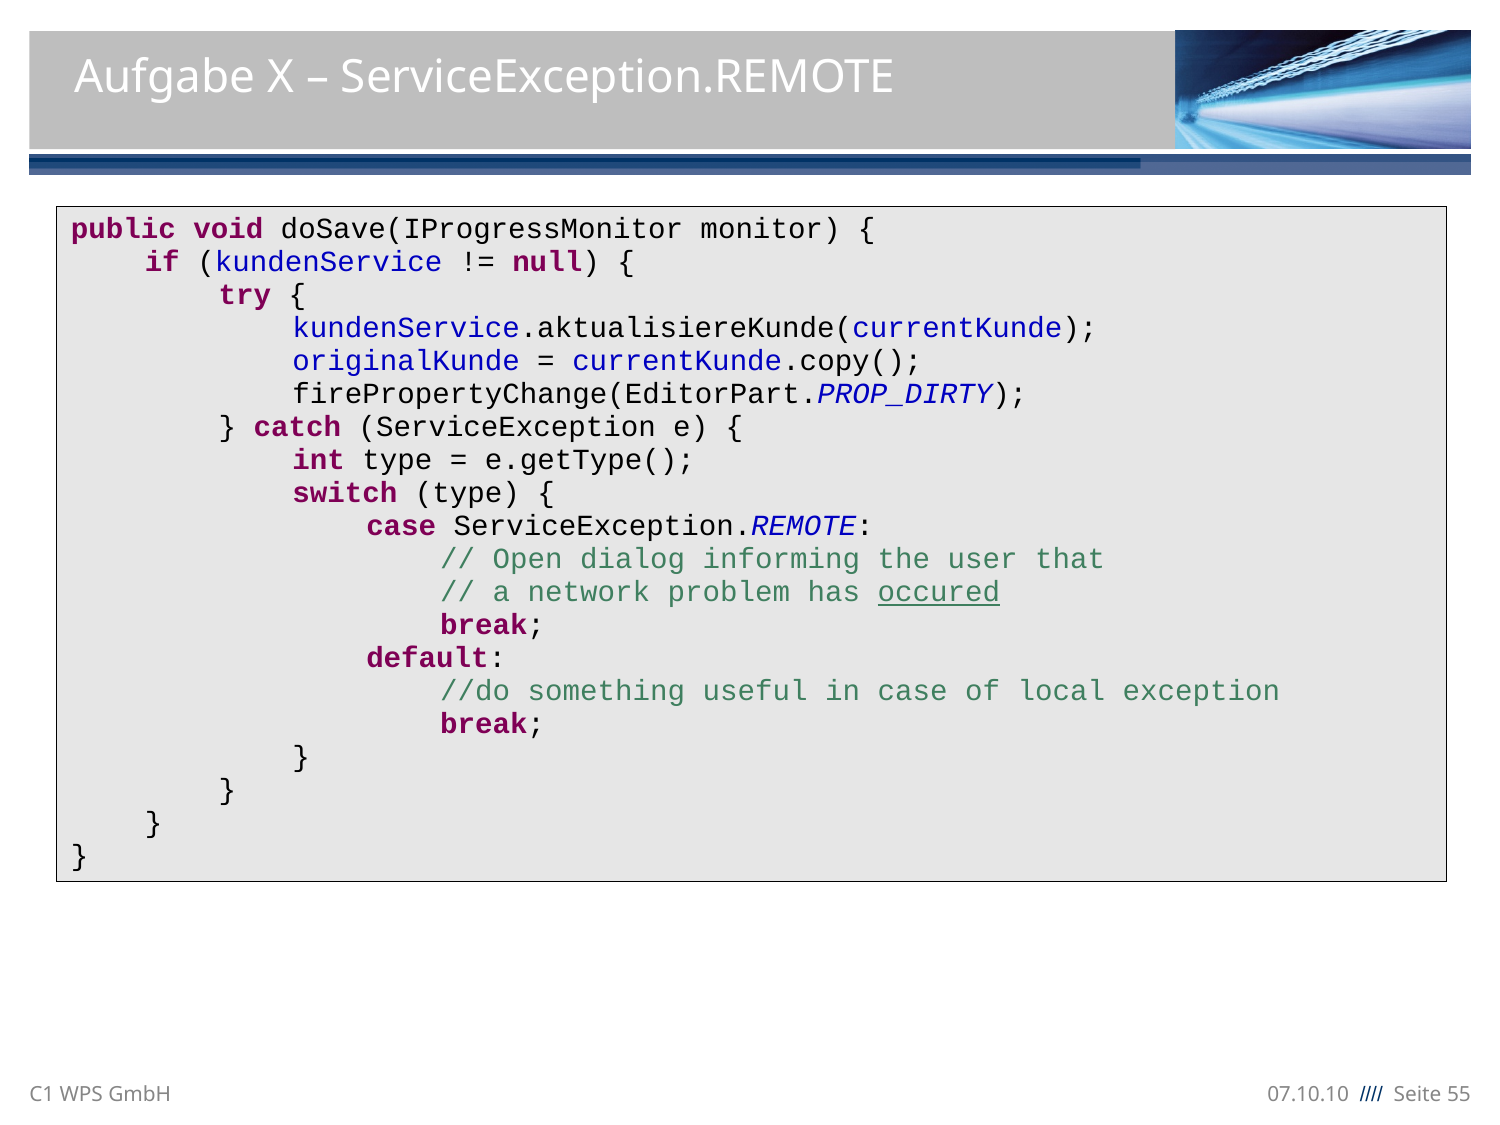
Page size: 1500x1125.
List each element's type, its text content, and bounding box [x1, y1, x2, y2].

text_box public void doSave(IProgressMonitor monitor) { if (kundenService != null) { try { kundenService.aktualisiereKunde(currentKunde); originalKunde = currentKunde.copy(); firePropertyChange(EditorPart.PROP_DIRTY); } catch (ServiceException e) { int type = e.getType(); switch (type) { case ServiceException.REMOTE: // Open dialog informing the user that // a network problem has occured break; default: //do something useful in case of local exception break; } } } } [56, 206, 1447, 869]
picture [1175, 30, 1471, 149]
title Aufgabe X – ServiceException.REMOTE [29, 31, 1176, 150]
picture [29, 154, 1471, 175]
